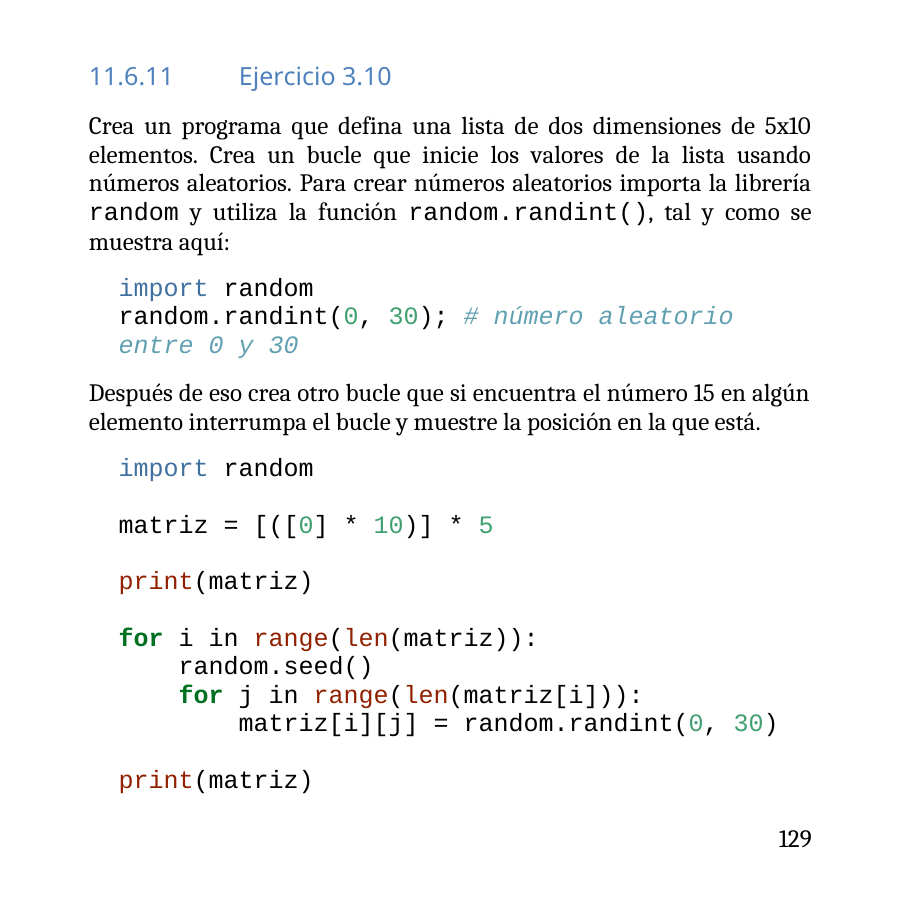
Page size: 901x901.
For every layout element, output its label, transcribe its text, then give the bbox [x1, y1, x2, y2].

text Crea un programa que defina una lista de dos dimensiones de 5x10 elementos. Crea un bucle que inicie los valores de la lista usando números aleatorios. Para crear números aleatorios importa la librería random y utiliza la función random.randint(), tal y como se muestra aquí: [89, 112, 811, 257]
text Después de eso crea otro bucle que si encuentra el número 15 en algún elemento interrumpa el bucle y muestre la posición en la que está. [89, 379, 811, 437]
text import random random.randint(0, 30); # número aleatorio entre 0 y 30 [118, 276, 811, 361]
text import random matriz = [([0] * 10)] * 5 print(matriz) for i in range(len(matriz)): random.seed() for j in range(len(matriz[i])): matriz[i][j] = random.randint(0, 30) print(matriz) [118, 456, 811, 824]
subtitle Ejercicio 3.10 [89, 59, 811, 93]
